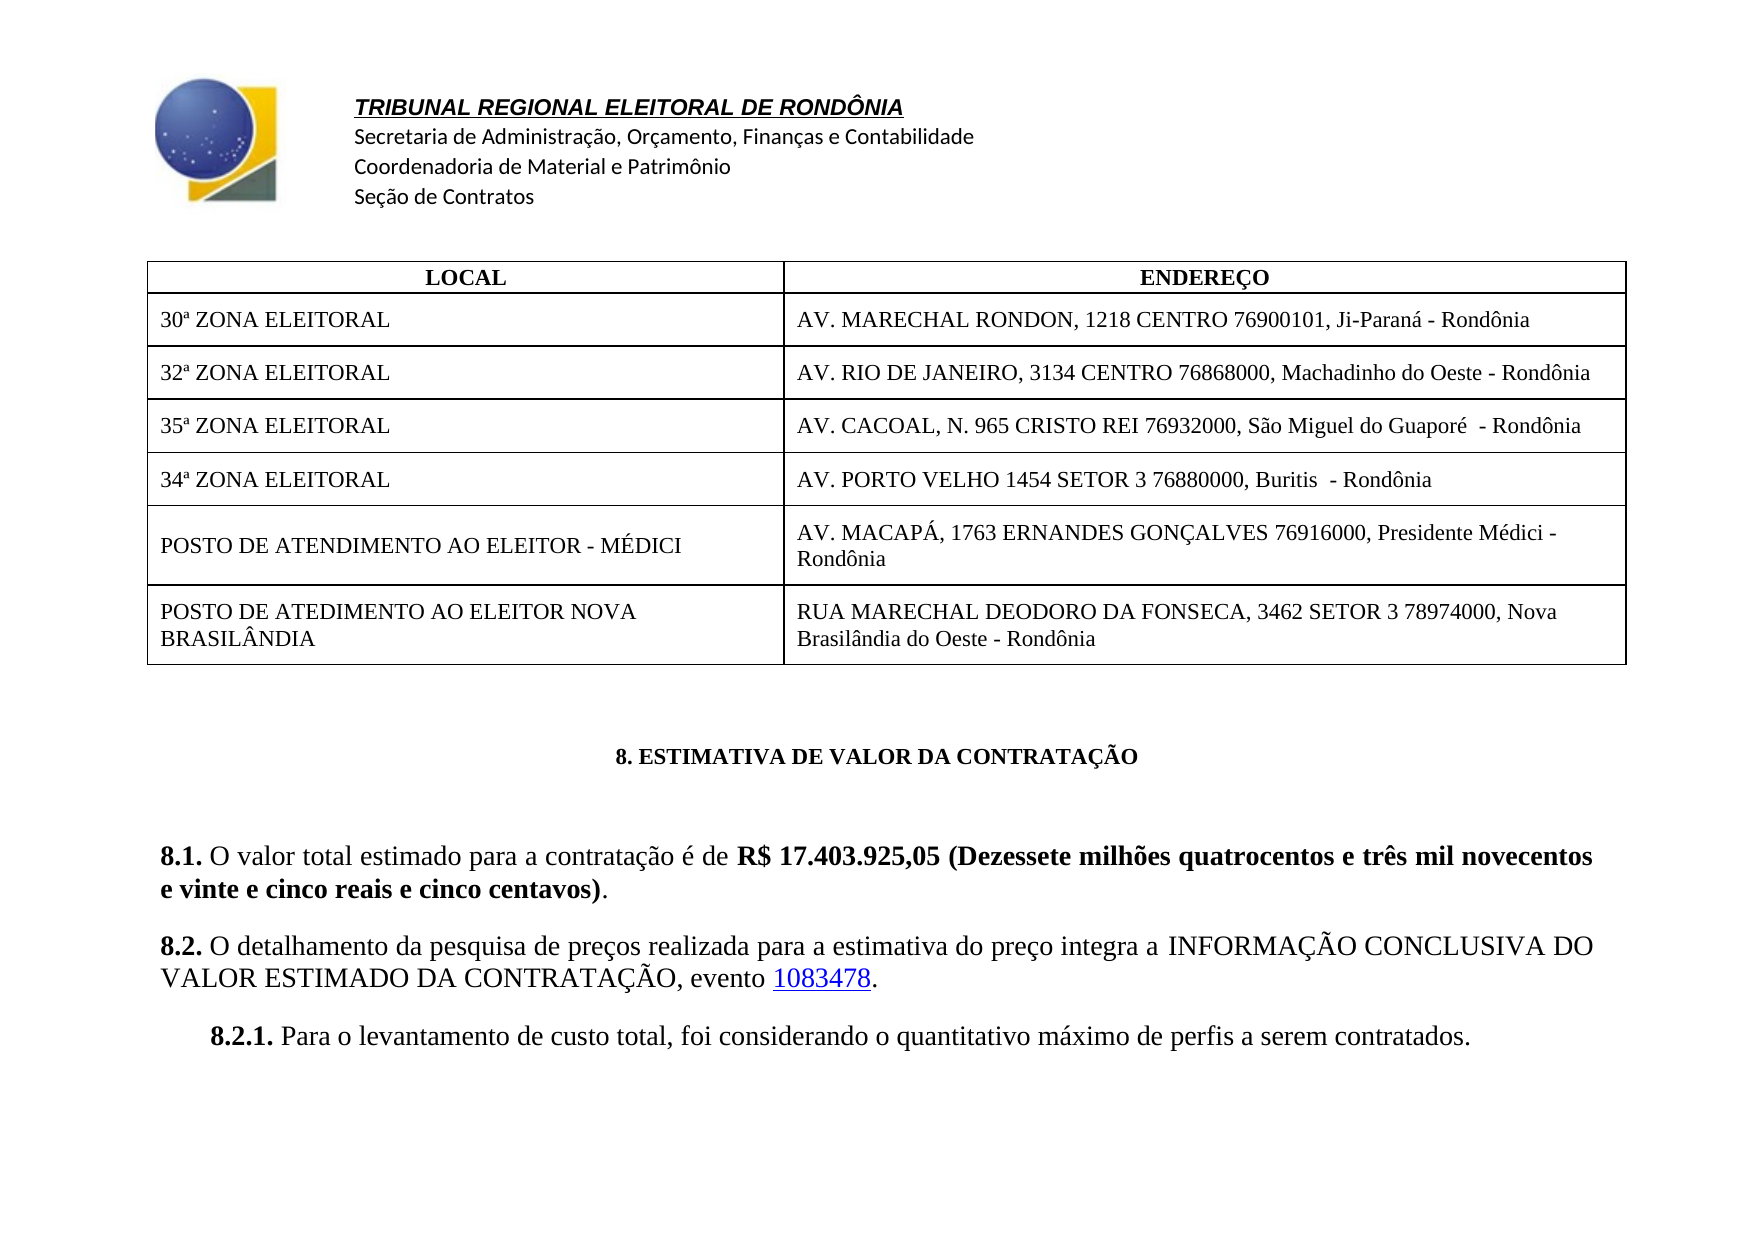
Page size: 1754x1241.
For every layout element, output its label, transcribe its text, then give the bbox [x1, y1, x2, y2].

table_cell AV. MACAPÁ, 1763 ERNANDES GONÇALVES 76916000, Presidente Médici - Rondônia [785, 506, 1625, 584]
table_cell RUA MARECHAL DEODORO DA FONSECA, 3462 SETOR 3 78974000, Nova Brasilândia do Oeste - Rondônia [785, 586, 1625, 663]
table_cell AV. CACOAL, N. 965 CRISTO REI 76932000, São Miguel do Guaporé - Rondônia [785, 400, 1625, 451]
text 8.2. O detalhamento da pesquisa de preços realizada para a estimativa do preço integra a INFORMAÇÃO CONCLUSIVA DO VALOR ESTIMADO DA CONTRATAÇÃO, evento 1083478. [160, 929, 1594, 994]
text 8. ESTIMATIVA DE VALOR DA CONTRATAÇÃO [154, 743, 1600, 769]
table_cell 35ª ZONA ELEITORAL [148, 400, 783, 451]
table_cell 32ª ZONA ELEITORAL [148, 347, 783, 398]
table_cell AV. MARECHAL RONDON, 1218 CENTRO 76900101, Ji-Paraná - Rondônia [785, 294, 1625, 345]
table_cell AV. RIO DE JANEIRO, 3134 CENTRO 76868000, Machadinho do Oeste - Rondônia [785, 347, 1625, 398]
table_cell 30ª ZONA ELEITORAL [148, 294, 783, 345]
text 8.2.1. Para o levantamento de custo total, foi considerando o quantitativo máximo de perfis a serem contratados. [210, 1019, 1594, 1051]
table_header LOCAL [148, 262, 783, 292]
text 8.1. O valor total estimado para a contratação é de R$ 17.403.925,05 (Dezessete milhões quatrocentos e três mil novecentos e vinte e cinco reais e cinco centavos). [160, 839, 1594, 904]
table_cell AV. PORTO VELHO 1454 SETOR 3 76880000, Buritis - Rondônia [785, 453, 1625, 504]
table_header ENDEREÇO [785, 262, 1625, 292]
table_cell POSTO DE ATEDIMENTO AO ELEITOR NOVA BRASILÂNDIA [148, 586, 783, 663]
table_cell 34ª ZONA ELEITORAL [148, 453, 783, 504]
table_cell POSTO DE ATENDIMENTO AO ELEITOR - MÉDICI [148, 506, 783, 584]
